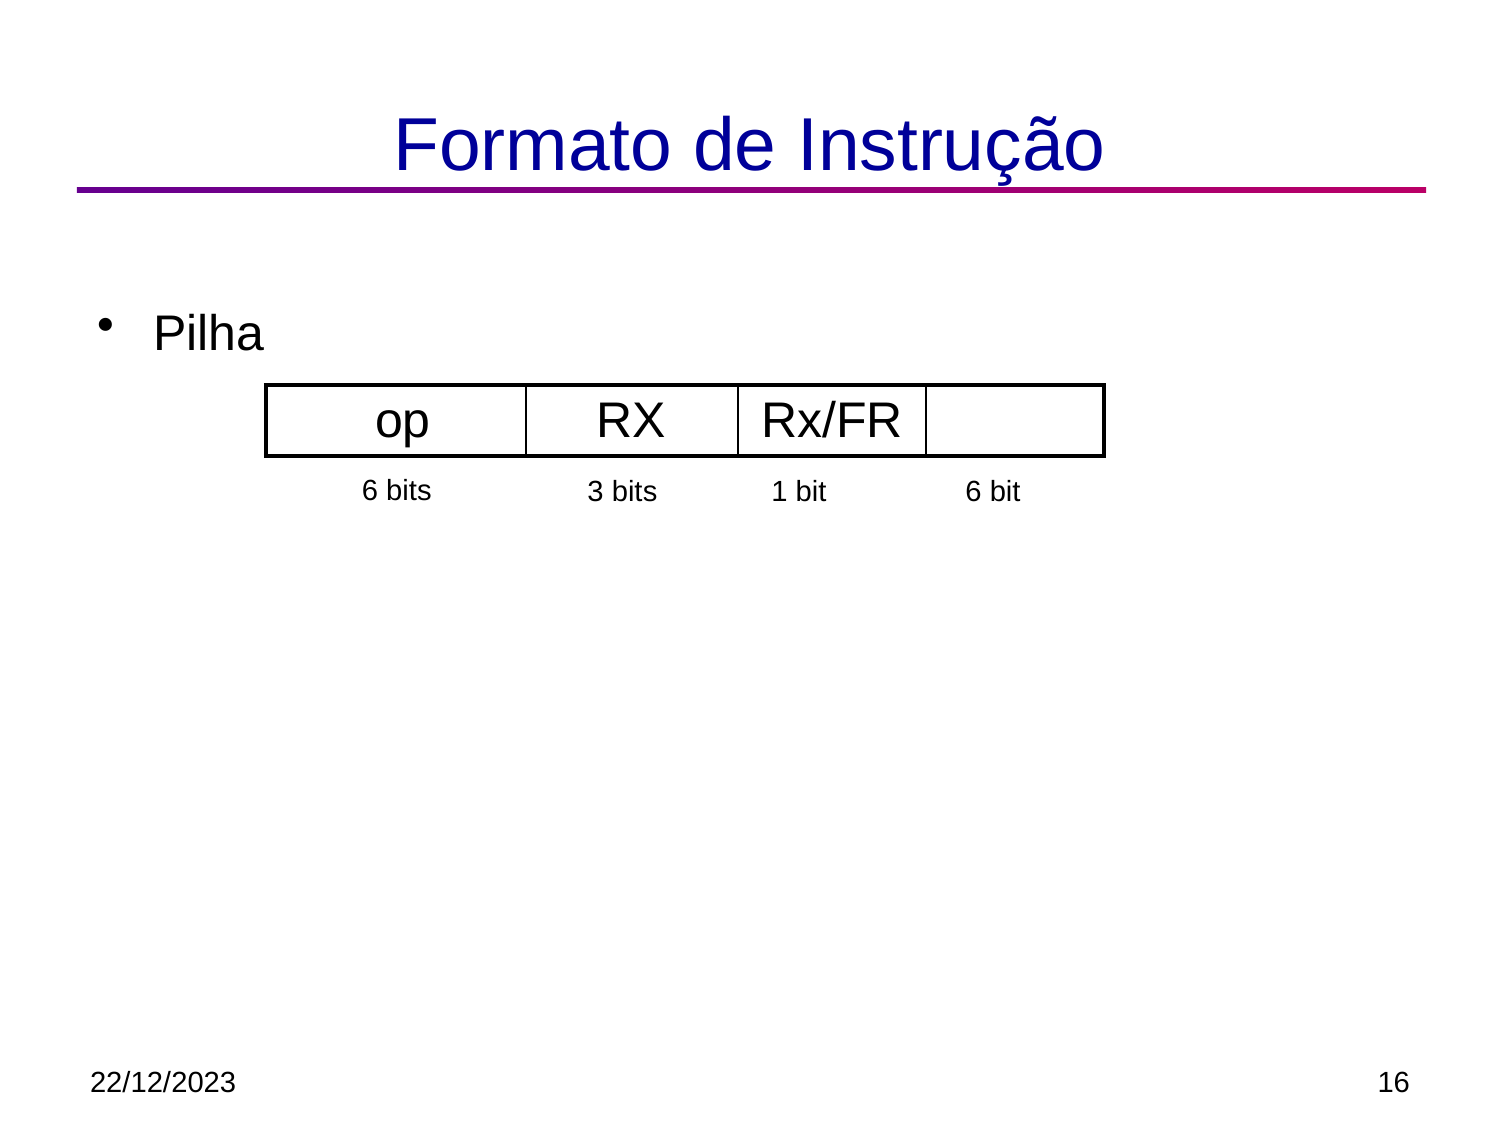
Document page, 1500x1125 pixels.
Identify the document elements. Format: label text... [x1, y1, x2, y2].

text_box 1 bit [756, 465, 842, 516]
text_box 3 bits [572, 465, 714, 515]
text_box 6 bits [347, 463, 447, 514]
table_header RX [527, 387, 737, 454]
slide_number [1074, 1055, 1425, 1125]
slide_number 22/12/2023 [75, 1055, 425, 1125]
list Pilha [82, 222, 1429, 1026]
table_header [927, 387, 1102, 454]
table_header op [268, 387, 525, 454]
text_box 6 bit [950, 465, 1036, 515]
table_header Rx/FR [739, 387, 925, 454]
title Formato de Instrução [76, 74, 1424, 193]
